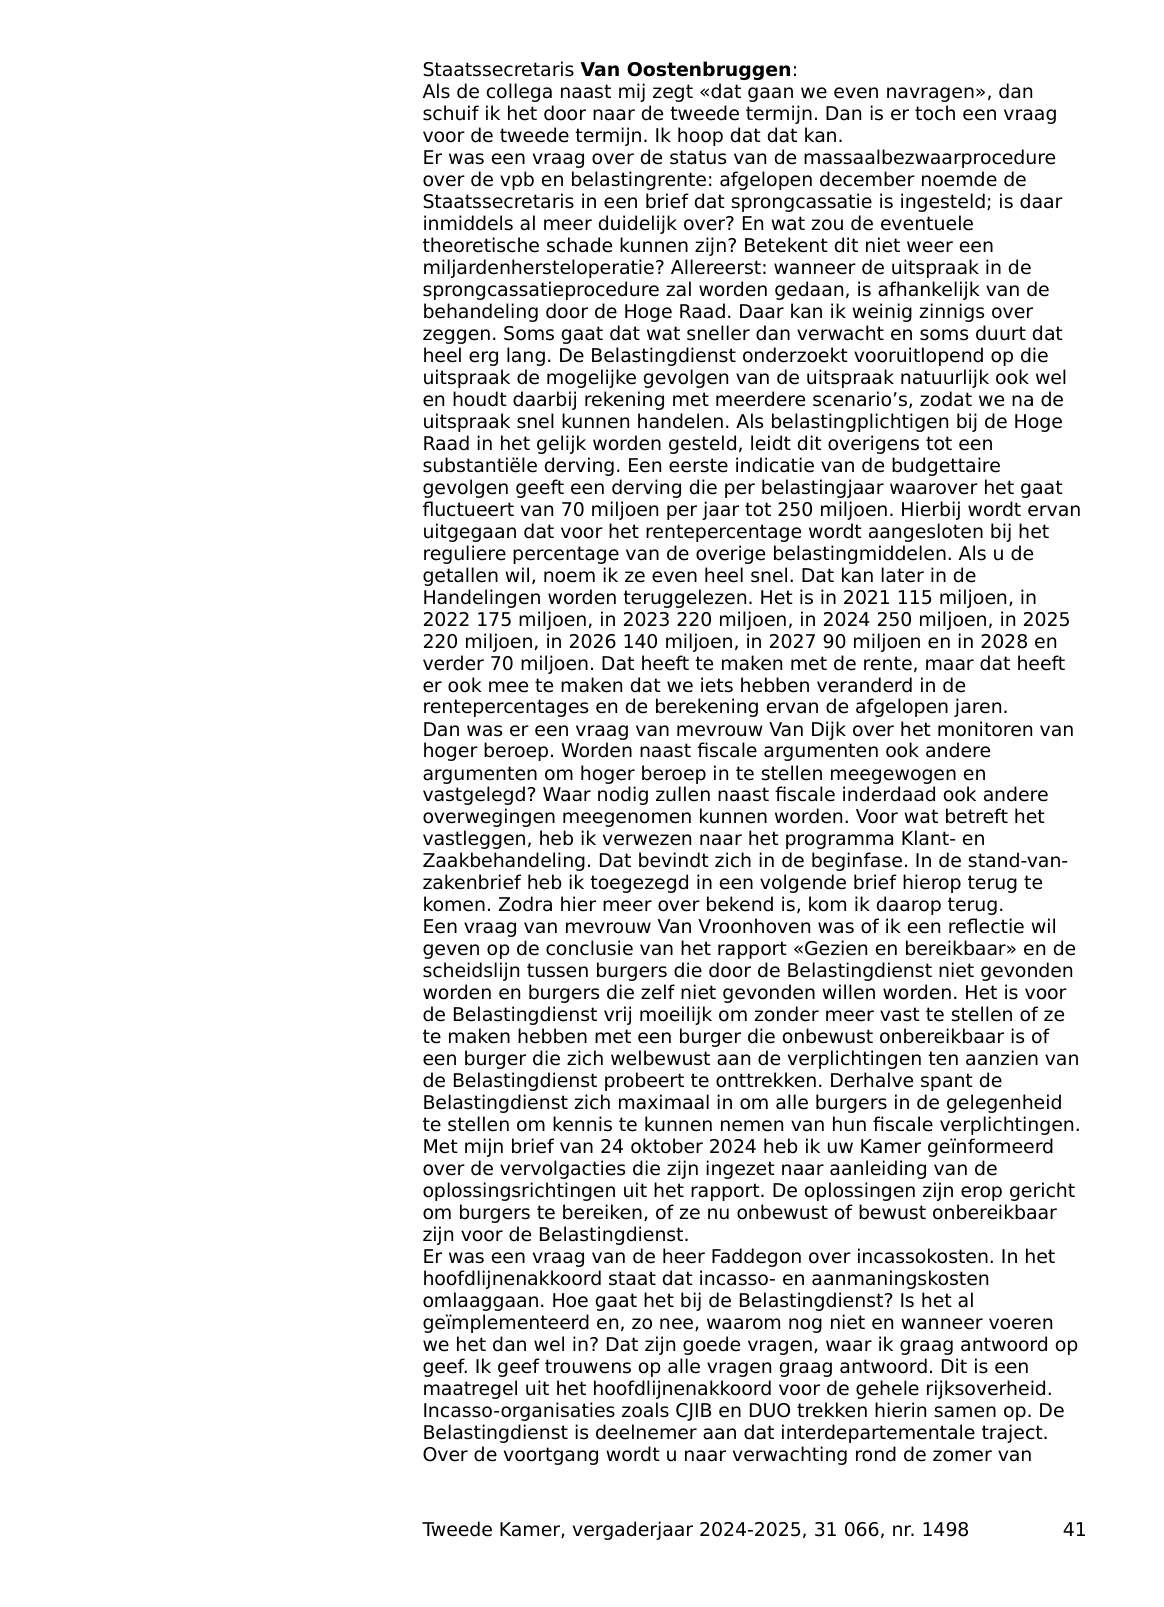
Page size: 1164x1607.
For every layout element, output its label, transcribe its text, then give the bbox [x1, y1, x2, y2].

text Dan was er een vraag van mevrouw Van Dijk over het monitoren van hoger beroep. Worden naast fiscale argumenten ook andere argumenten om hoger beroep in te stellen meegewogen en vastgelegd? Waar nodig zullen naast fiscale inderdaad ook andere overwegingen meegenomen kunnen worden. Voor wat betreft het vastleggen, heb ik verwezen naar het programma Klant- en Zaakbehandeling. Dat bevindt zich in de beginfase. In de stand-van-zakenbrief heb ik toegezegd in een volgende brief hierop terug te komen. Zodra hier meer over bekend is, kom ik daarop terug. [422, 718, 1087, 916]
text Er was een vraag van de heer Faddegon over incassokosten. In het hoofdlijnenakkoord staat dat incasso- en aanmaningskosten omlaaggaan. Hoe gaat het bij de Belastingdienst? Is het al geïmplementeerd en, zo nee, waarom nog niet en wanneer voeren we het dan wel in? Dat zijn goede vragen, waar ik graag antwoord op geef. Ik geef trouwens op alle vragen graag antwoord. Dit is een maatregel uit het hoofdlijnenakkoord voor de gehele rijksoverheid. Incasso-organisaties zoals CJIB en DUO trekken hierin samen op. De Belastingdienst is deelnemer aan dat interdepartementale traject. Over de voortgang wordt u naar verwachting rond de zomer van [422, 1246, 1087, 1466]
text Er was een vraag over de status van de massaalbezwaarprocedure over de vpb en belastingrente: afgelopen december noemde de Staatssecretaris in een brief dat sprongcassatie is ingesteld; is daar inmiddels al meer duidelijk over? En wat zou de eventuele theoretische schade kunnen zijn? Betekent dit niet weer een miljardenhersteloperatie? Allereerst: wanneer de uitspraak in de sprongcassatieprocedure zal worden gedaan, is afhankelijk van de behandeling door de Hoge Raad. Daar kan ik weinig zinnigs over zeggen. Soms gaat dat wat sneller dan verwacht en soms duurt dat heel erg lang. De Belastingdienst onderzoekt vooruitlopend op die uitspraak de mogelijke gevolgen van de uitspraak natuurlijk ook wel en houdt daarbij rekening met meerdere scenario’s, zodat we na de uitspraak snel kunnen handelen. Als belastingplichtigen bij de Hoge Raad in het gelijk worden gesteld, leidt dit overigens tot een substantiële derving. Een eerste indicatie van de budgettaire gevolgen geeft een derving die per belastingjaar waarover het gaat fluctueert van 70 miljoen per jaar tot 250 miljoen. Hierbij wordt ervan uitgegaan dat voor het rentepercentage wordt aangesloten bij het reguliere percentage van de overige belastingmiddelen. Als u de getallen wil, noem ik ze even heel snel. Dat kan later in de Handelingen worden teruggelezen. Het is in 2021 115 miljoen, in 2022 175 miljoen, in 2023 220 miljoen, in 2024 250 miljoen, in 2025 220 miljoen, in 2026 140 miljoen, in 2027 90 miljoen en in 2028 en verder 70 miljoen. Dat heeft te maken met de rente, maar dat heeft er ook mee te maken dat we iets hebben veranderd in de rentepercentages en de berekening ervan de afgelopen jaren. [422, 147, 1087, 718]
text Staatssecretaris Van Oostenbruggen: [422, 59, 1087, 81]
text Als de collega naast mij zegt «dat gaan we even navragen», dan schuif ik het door naar de tweede termijn. Dan is er toch een vraag voor de tweede termijn. Ik hoop dat dat kan. [422, 81, 1087, 147]
text Een vraag van mevrouw Van Vroonhoven was of ik een reflectie wil geven op de conclusie van het rapport «Gezien en bereikbaar» en de scheidslijn tussen burgers die door de Belastingdienst niet gevonden worden en burgers die zelf niet gevonden willen worden. Het is voor de Belastingdienst vrij moeilijk om zonder meer vast te stellen of ze te maken hebben met een burger die onbewust onbereikbaar is of een burger die zich welbewust aan de verplichtingen ten aanzien van de Belastingdienst probeert te onttrekken. Derhalve spant de Belastingdienst zich maximaal in om alle burgers in de gelegenheid te stellen om kennis te kunnen nemen van hun fiscale verplichtingen. Met mijn brief van 24 oktober 2024 heb ik uw Kamer geïnformeerd over de vervolgacties die zijn ingezet naar aanleiding van de oplossingsrichtingen uit het rapport. De oplossingen zijn erop gericht om burgers te bereiken, of ze nu onbewust of bewust onbereikbaar zijn voor de Belastingdienst. [422, 916, 1087, 1246]
